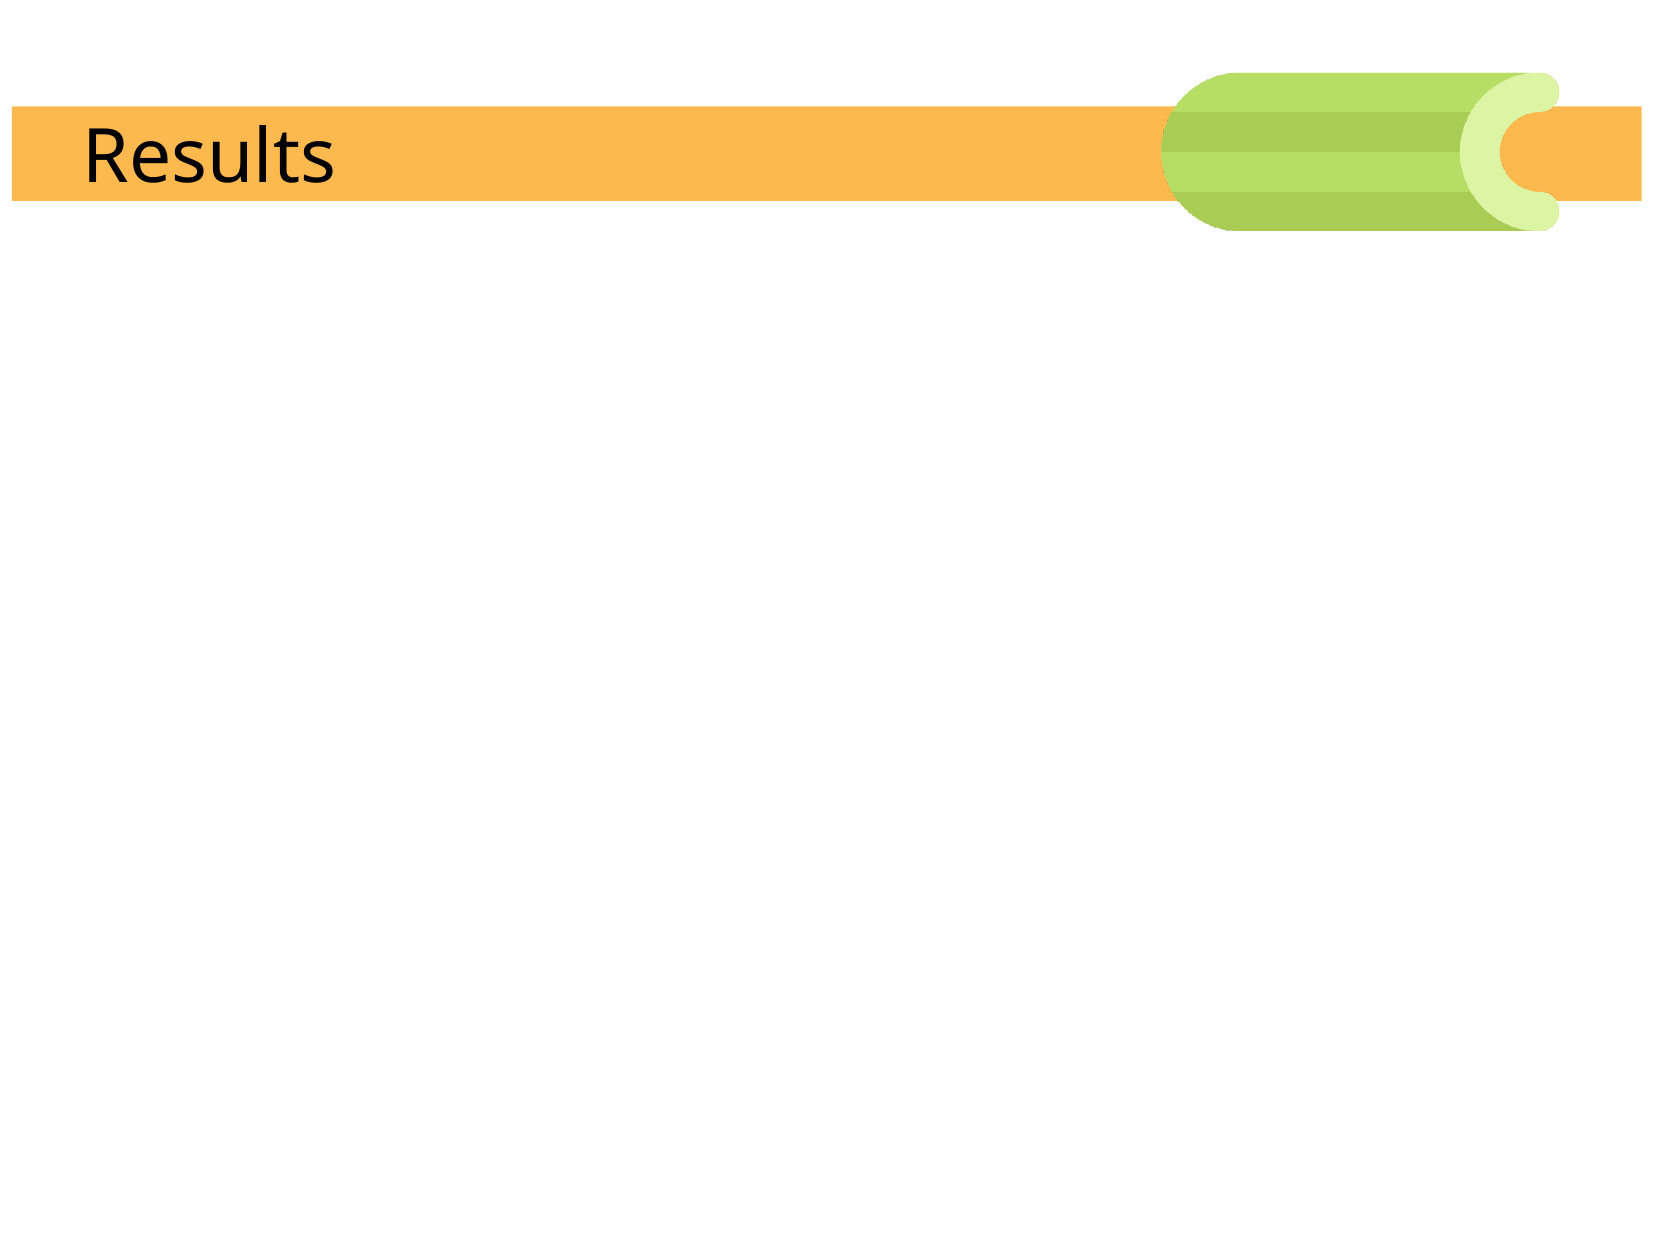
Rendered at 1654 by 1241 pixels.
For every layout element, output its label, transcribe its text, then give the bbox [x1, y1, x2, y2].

picture [1160, 0, 1560, 351]
title Results [82, 94, 1264, 213]
